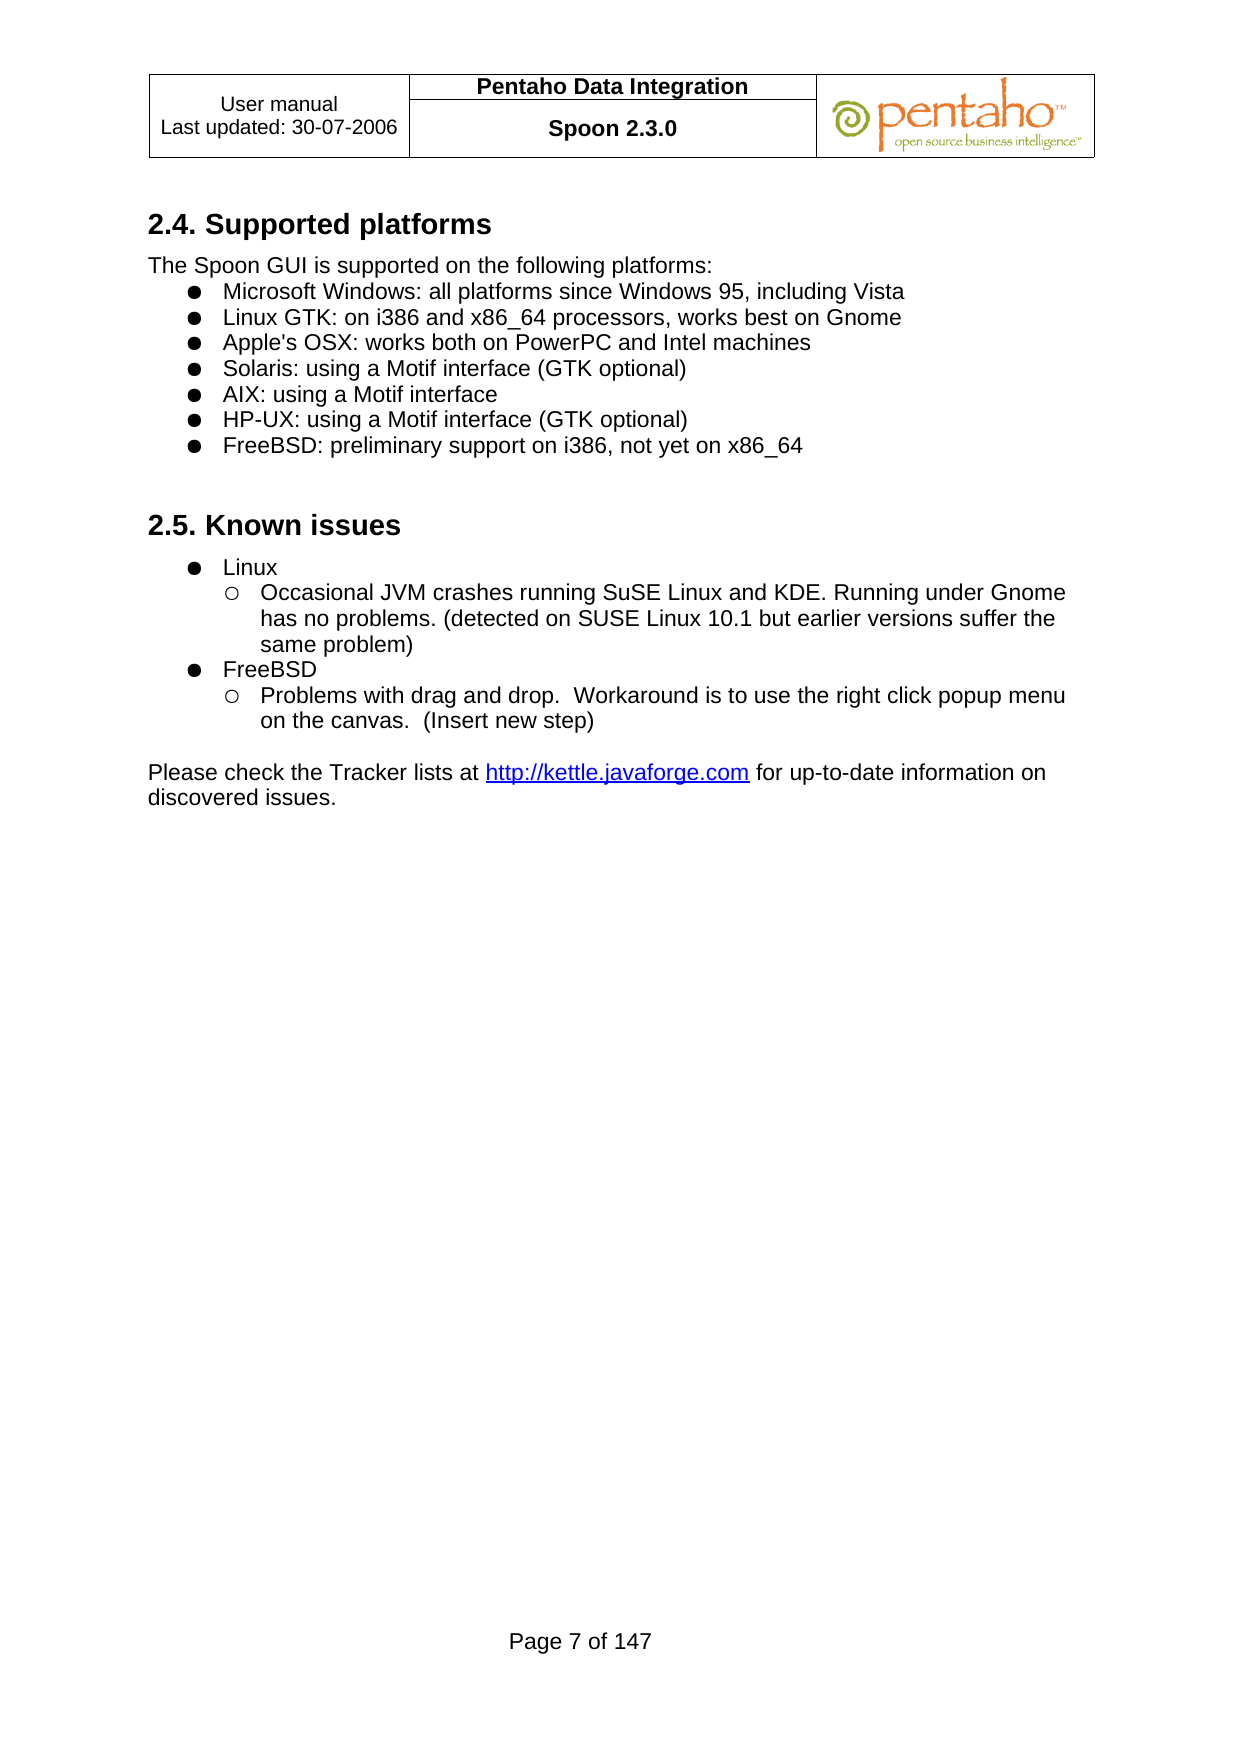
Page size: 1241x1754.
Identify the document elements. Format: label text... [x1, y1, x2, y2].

list Occasional JVM crashes running SuSE Linux and KDE. Running under Gnome has no problems. (detected on SUSE Linux 10.1 but earlier versions suffer the same problem) [223, 580, 1092, 657]
list AIX: using a Motif interface [185, 381, 1092, 407]
text The Spoon GUI is supported on the following platforms: [148, 253, 1092, 278]
list Linux GTK: on i386 and x86_64 processors, works best on Gnome [185, 304, 1092, 330]
list Problems with drag and drop. Workaround is to use the right click popup menu on the canvas. (Insert new step) [223, 682, 1092, 734]
list Microsoft Windows: all platforms since Windows 95, including Vista [185, 278, 1092, 304]
text Please check the Tracker lists at http://kettle.javaforge.com for up-to-date information on discovered issues. [148, 759, 1092, 810]
list Solaris: using a Motif interface (GTK optional) [185, 356, 1092, 381]
list FreeBSD: preliminary support on i386, not yet on x86_64 [185, 433, 1092, 458]
list Linux [185, 554, 1092, 580]
subtitle Known issues [148, 509, 1092, 542]
list FreeBSD [185, 657, 1092, 682]
list HP-UX: using a Motif interface (GTK optional) [185, 407, 1092, 433]
list Apple's OSX: works both on PowerPC and Intel machines [185, 330, 1092, 356]
subtitle Supported platforms [148, 208, 1092, 240]
